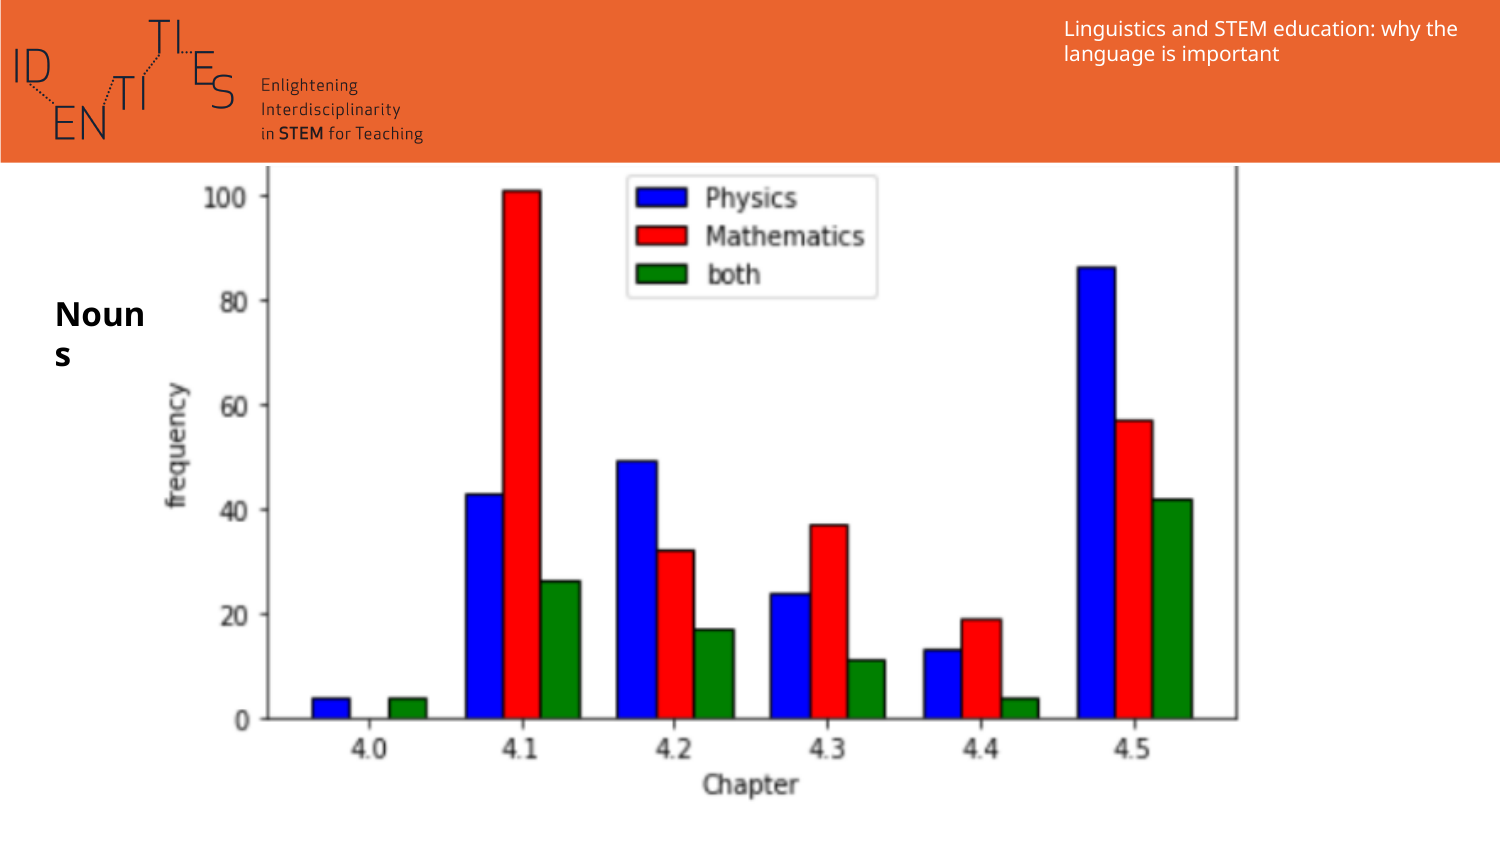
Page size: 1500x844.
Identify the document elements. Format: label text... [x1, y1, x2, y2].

picture [15, 16, 423, 147]
text_box Nouns [39, 278, 173, 350]
text_box Linguistics and STEM education: why the language is important [1048, 7, 1500, 155]
text_box [0, 0, 1500, 163]
picture [112, 166, 1276, 807]
